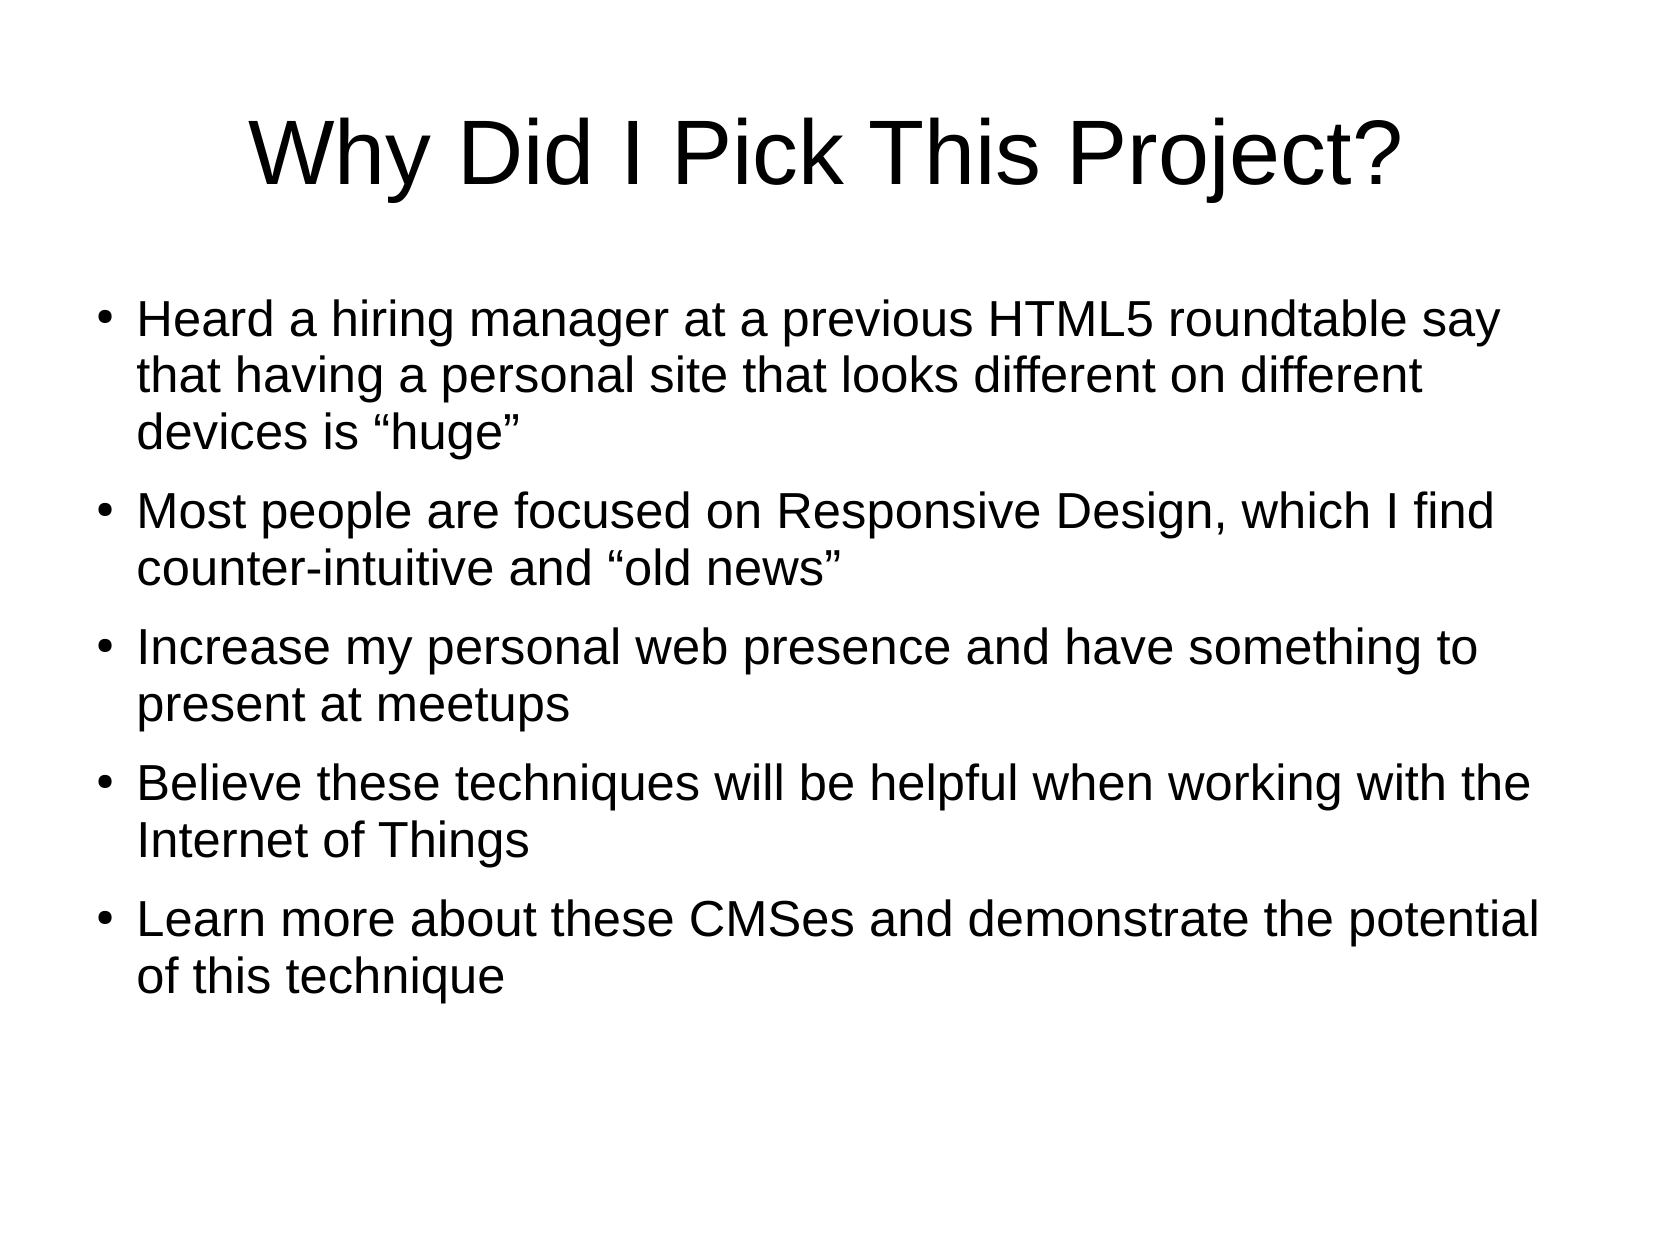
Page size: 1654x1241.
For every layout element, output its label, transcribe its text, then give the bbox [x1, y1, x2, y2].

list Heard a hiring manager at a previous HTML5 roundtable say that having a personal site that looks different on different devices is “huge” Most people are focused on Responsive Design, which I find counter-intuitive and “old news” Increase my personal web presence and have something to present at meetups Believe these techniques will be helpful when working with the Internet of Things Learn more about these CMSes and demonstrate the potential of this technique [82, 290, 1571, 1010]
title Why Did I Pick This Project? [82, 49, 1571, 257]
